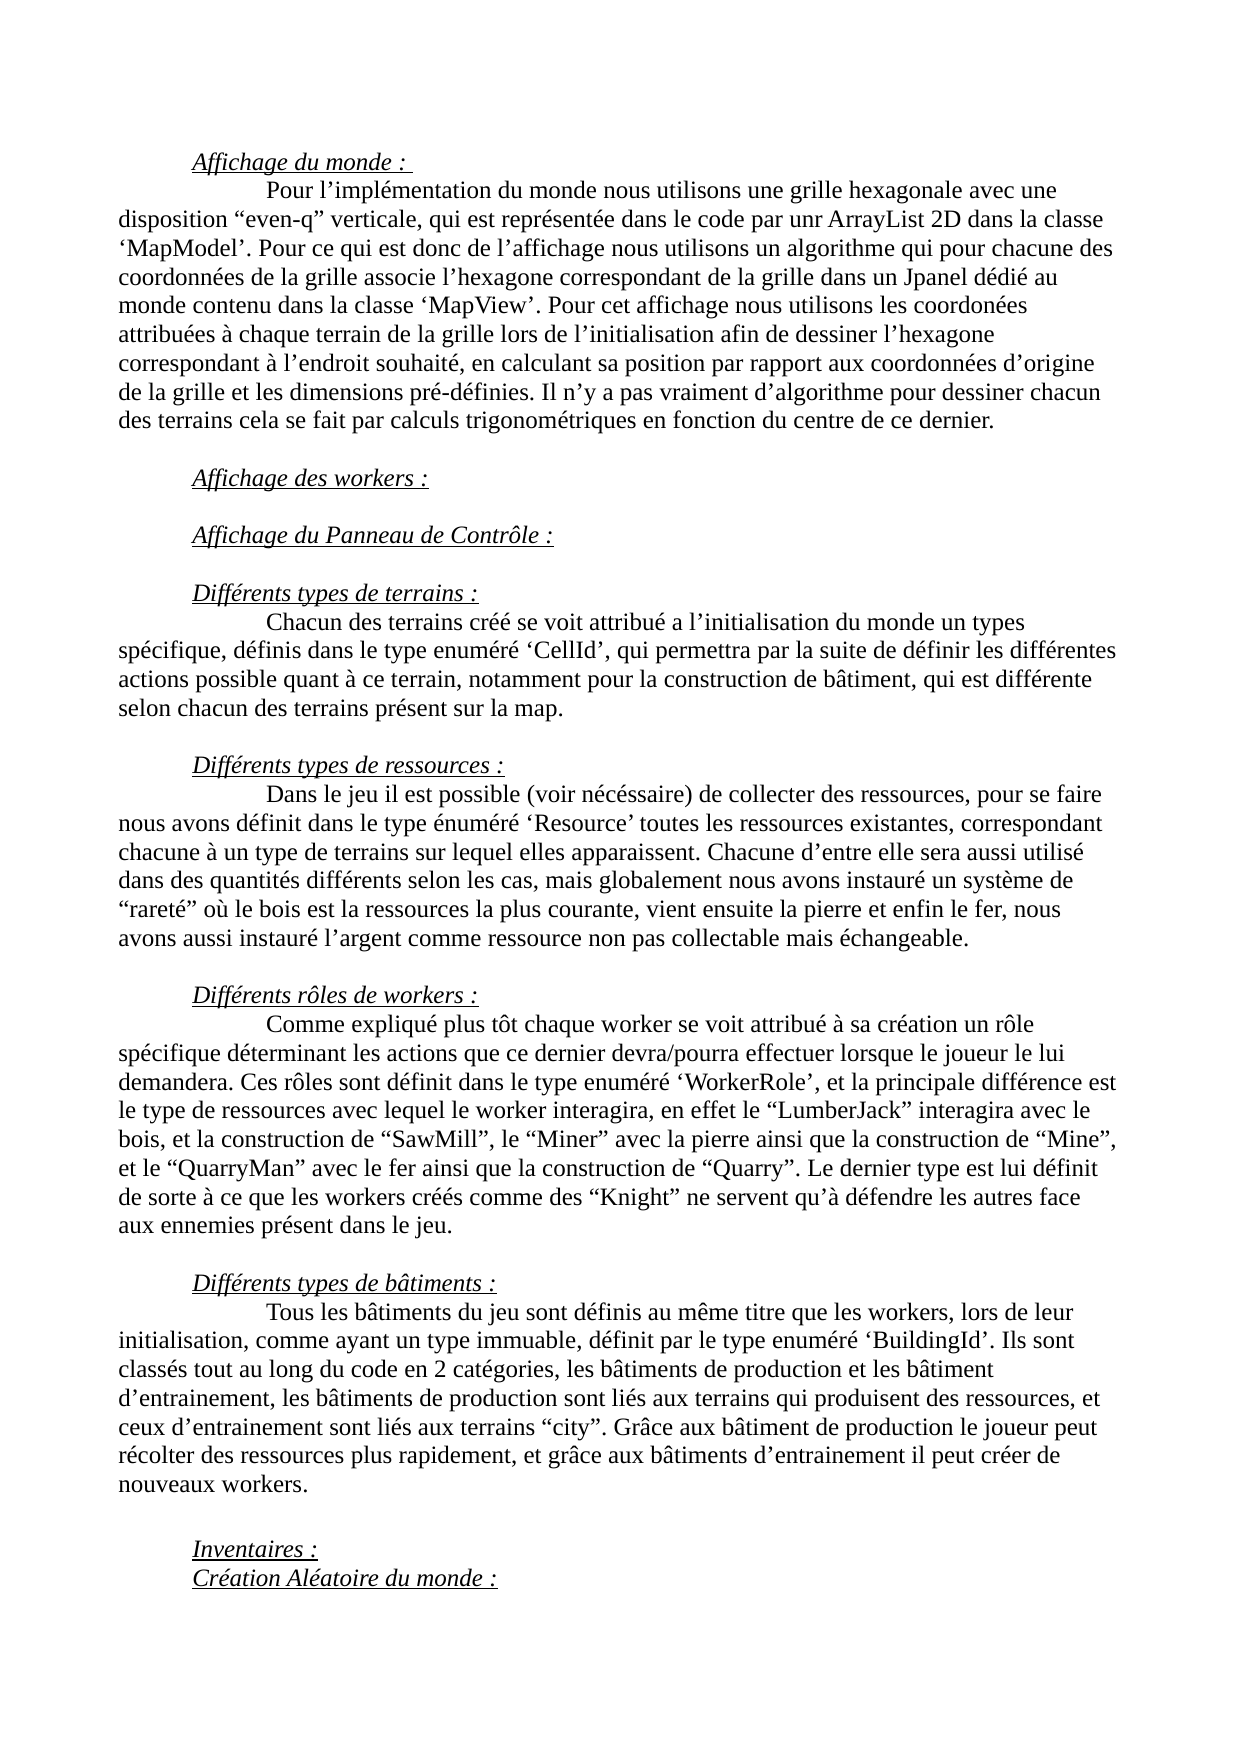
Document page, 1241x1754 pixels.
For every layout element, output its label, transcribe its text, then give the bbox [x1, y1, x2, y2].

text Différents types de terrains : [118, 578, 1122, 607]
text Chacun des terrains créé se voit attribué a l’initialisation du monde un types spécifique, définis dans le type enuméré ‘CellId’, qui permettra par la suite de définir les différentes actions possible quant à ce terrain, notamment pour la construction de bâtiment, qui est différente selon chacun des terrains présent sur la map. [118, 607, 1122, 722]
text Différents rôles de workers : [118, 981, 1122, 1009]
text Différents types de ressources : [118, 751, 1122, 779]
text Pour l’implémentation du monde nous utilisons une grille hexagonale avec une disposition “even-q” verticale, qui est représentée dans le code par unr ArrayList 2D dans la classe ‘MapModel’. Pour ce qui est donc de l’affichage nous utilisons un algorithme qui pour chacune des coordonnées de la grille associe l’hexagone correspondant de la grille dans un Jpanel dédié au monde contenu dans la classe ‘MapView’. Pour cet affichage nous utilisons les coordonées attribuées à chaque terrain de la grille lors de l’initialisation afin de dessiner l’hexagone correspondant à l’endroit souhaité, en calculant sa position par rapport aux coordonnées d’origine de la grille et les dimensions pré-définies. Il n’y a pas vraiment d’algorithme pour dessiner chacun des terrains cela se fait par calculs trigonométriques en fonction du centre de ce dernier. [118, 176, 1122, 434]
text Tous les bâtiments du jeu sont définis au même titre que les workers, lors de leur initialisation, comme ayant un type immuable, définit par le type enuméré ‘BuildingId’. Ils sont classés tout au long du code en 2 catégories, les bâtiments de production et les bâtiment d’entrainement, les bâtiments de production sont liés aux terrains qui produisent des ressources, et ceux d’entrainement sont liés aux terrains “city”. Grâce aux bâtiment de production le joueur peut récolter des ressources plus rapidement, et grâce aux bâtiments d’entrainement il peut créer de nouveaux workers. [118, 1297, 1122, 1498]
text Dans le jeu il est possible (voir nécéssaire) de collecter des ressources, pour se faire nous avons définit dans le type énuméré ‘Resource’ toutes les ressources existantes, correspondant chacune à un type de terrains sur lequel elles apparaissent. Chacune d’entre elle sera aussi utilisé dans des quantités différents selon les cas, mais globalement nous avons instauré un système de “rareté” où le bois est la ressources la plus courante, vient ensuite la pierre et enfin le fer, nous avons aussi instauré l’argent comme ressource non pas collectable mais échangeable. [118, 779, 1122, 952]
text Comme expliqué plus tôt chaque worker se voit attribué à sa création un rôle spécifique déterminant les actions que ce dernier devra/pourra effectuer lorsque le joueur le lui demandera. Ces rôles sont définit dans le type enuméré ‘WorkerRole’, et la principale différence est le type de ressources avec lequel le worker interagira, en effet le “LumberJack” interagira avec le bois, et la construction de “SawMill”, le “Miner” avec la pierre ainsi que la construction de “Mine”, et le “QuarryMan” avec le fer ainsi que la construction de “Quarry”. Le dernier type est lui définit de sorte à ce que les workers créés comme des “Knight” ne servent qu’à défendre les autres face aux ennemies présent dans le jeu. [118, 1009, 1122, 1239]
text Affichage des workers : [118, 463, 1122, 492]
text Inventaires : [118, 1534, 1122, 1563]
text Création Aléatoire du monde : [118, 1563, 1122, 1592]
text Affichage du Panneau de Contrôle : [118, 521, 1122, 549]
text Différents types de bâtiments : [118, 1268, 1122, 1297]
text Affichage du monde : [118, 147, 1122, 176]
